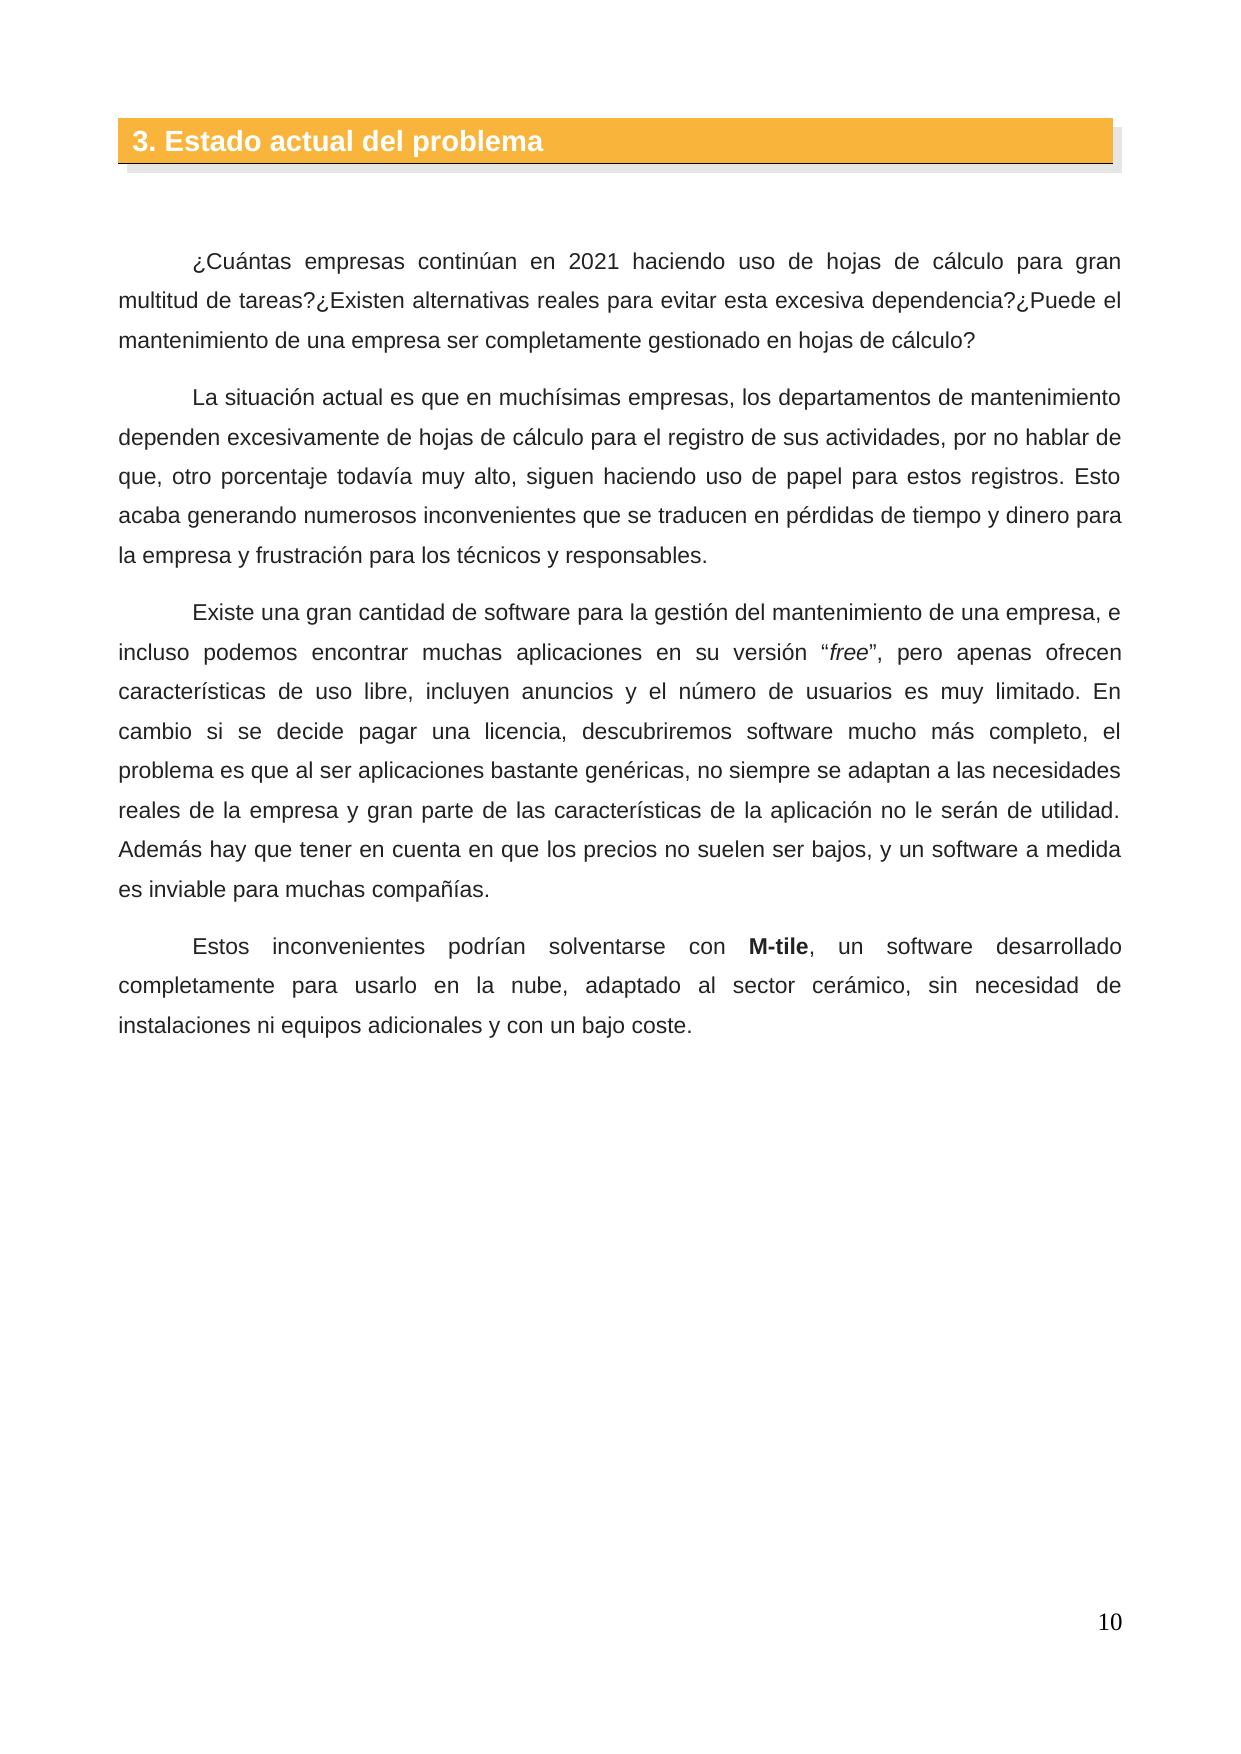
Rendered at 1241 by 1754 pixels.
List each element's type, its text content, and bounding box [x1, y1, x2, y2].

text Existe una gran cantidad de software para la gestión del mantenimiento de una empresa, e incluso podemos encontrar muchas aplicaciones en su versión “free”, pero apenas ofrecen características de uso libre, incluyen anuncios y el número de usuarios es muy limitado. En cambio si se decide pagar una licencia, descubriremos software mucho más completo, el problema es que al ser aplicaciones bastante genéricas, no siempre se adaptan a las necesidades reales de la empresa y gran parte de las características de la aplicación no le serán de utilidad. Además hay que tener en cuenta en que los precios no suelen ser bajos, y un software a medida es inviable para muchas compañías. [118, 599, 1122, 902]
table_header 3. Estado actual del problema [118, 118, 1113, 163]
text La situación actual es que en muchísimas empresas, los departamentos de mantenimiento dependen excesivamente de hojas de cálculo para el registro de sus actividades, por no hablar de que, otro porcentaje todavía muy alto, siguen haciendo uso de papel para estos registros. Esto acaba generando numerosos inconvenientes que se traducen en pérdidas de tiempo y dinero para la empresa y frustración para los técnicos y responsables. [118, 384, 1122, 568]
text Estos inconvenientes podrían solventarse con M-tile, un software desarrollado completamente para usarlo en la nube, adaptado al sector cerámico, sin necesidad de instalaciones ni equipos adicionales y con un bajo coste. [118, 933, 1122, 1038]
text ¿Cuántas empresas continúan en 2021 haciendo uso de hojas de cálculo para gran multitud de tareas?¿Existen alternativas reales para evitar esta excesiva dependencia?¿Puede el mantenimiento de una empresa ser completamente gestionado en hojas de cálculo? [118, 248, 1122, 353]
